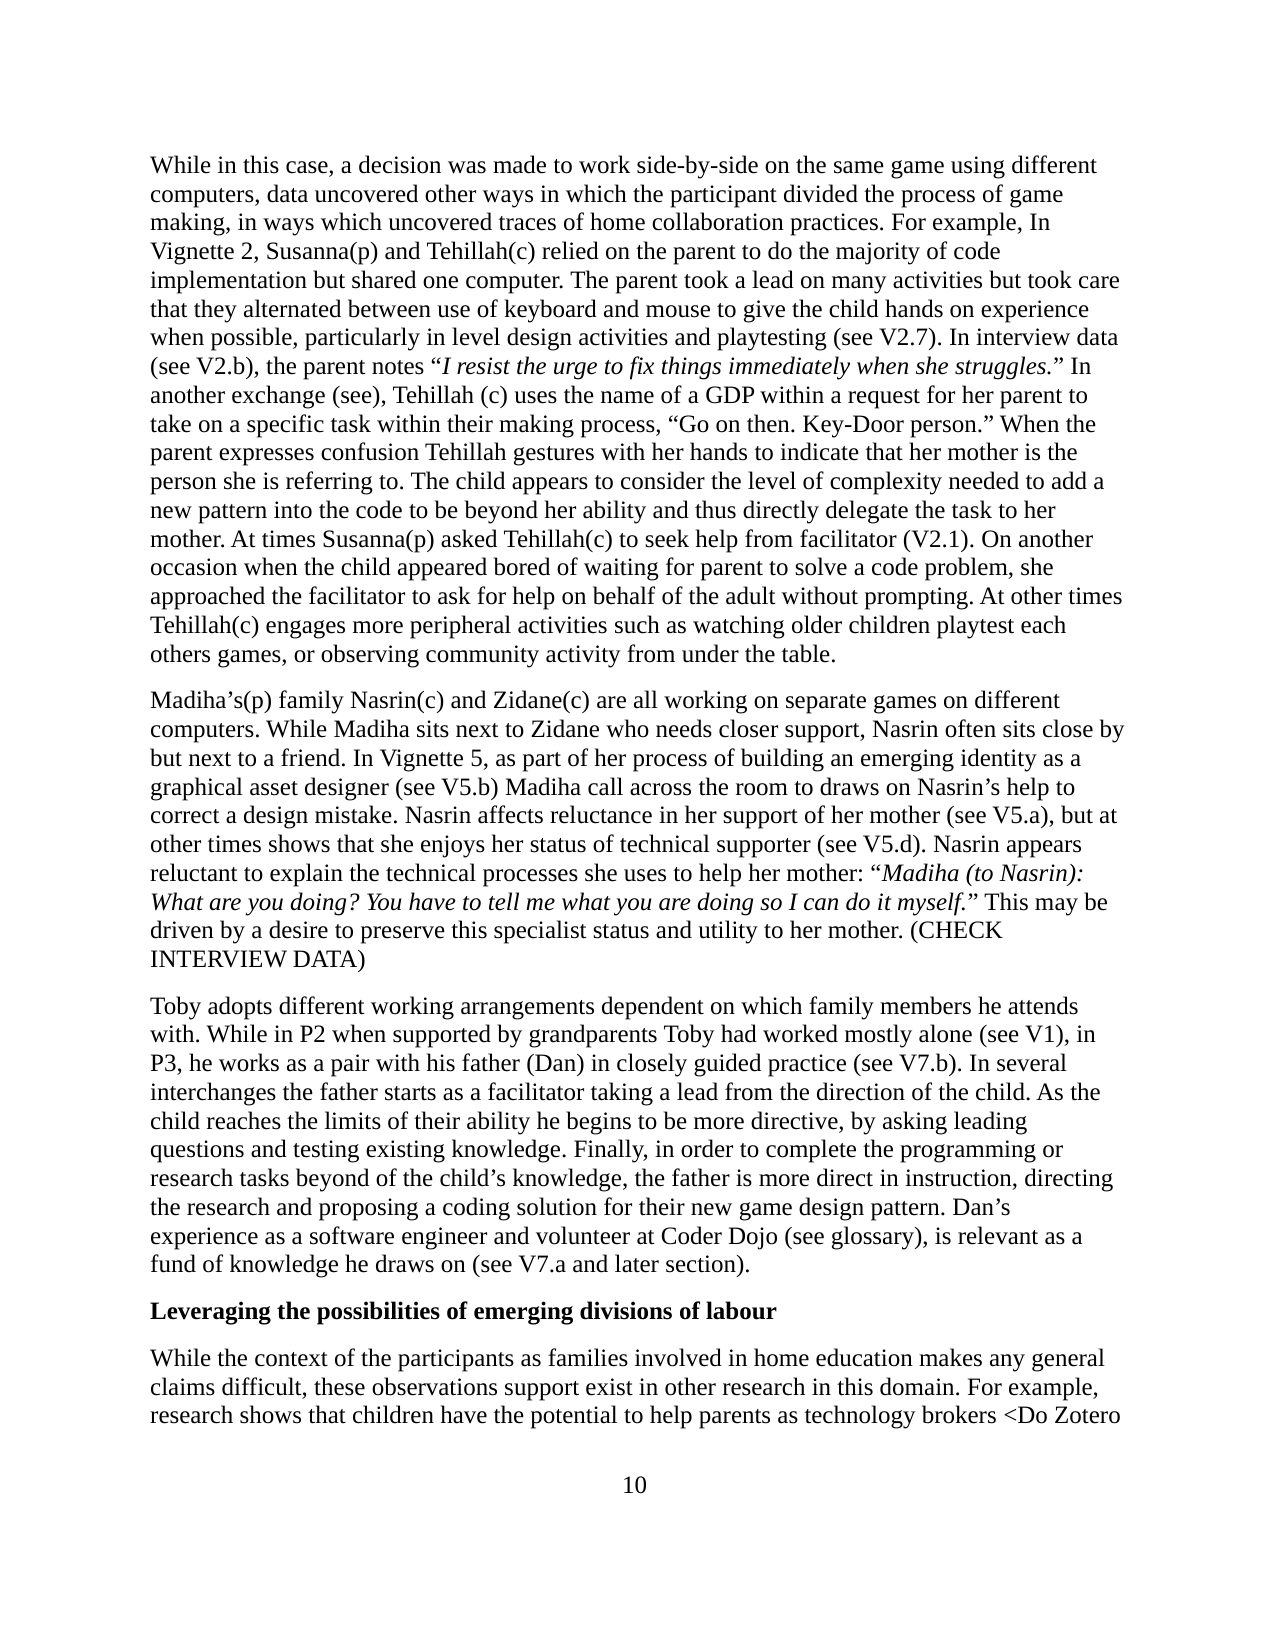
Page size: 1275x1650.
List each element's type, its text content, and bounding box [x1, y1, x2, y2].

text While the context of the participants as families involved in home education makes any general claims difficult, these observations support exist in other research in this domain. For example, research shows that children have the potential to help parents as technology brokers <Do Zotero [150, 1343, 1125, 1429]
text Madiha’s(p) family Nasrin(c) and Zidane(c) are all working on separate games on different computers. While Madiha sits next to Zidane who needs closer support, Nasrin often sits close by but next to a friend. In Vignette 5, as part of her process of building an emerging identity as a graphical asset designer (see V5.b) Madiha call across the room to draws on Nasrin’s help to correct a design mistake. Nasrin affects reluctance in her support of her mother (see V5.a), but at other times shows that she enjoys her status of technical supporter (see V5.d). Nasrin appears reluctant to explain the technical processes she uses to help her mother: “Madiha (to Nasrin): What are you doing? You have to tell me what you are doing so I can do it myself.” This may be driven by a desire to preserve this specialist status and utility to her mother. (CHECK INTERVIEW DATA) [150, 685, 1125, 973]
text Toby adopts different working arrangements dependent on which family members he attends with. While in P2 when supported by grandparents Toby had worked mostly alone (see V1), in P3, he works as a pair with his father (Dan) in closely guided practice (see V7.b). In several interchanges the father starts as a facilitator taking a lead from the direction of the child. As the child reaches the limits of their ability he begins to be more directive, by asking leading questions and testing existing knowledge. Finally, in order to complete the programming or research tasks beyond of the child’s knowledge, the father is more direct in instruction, directing the research and proposing a coding solution for their new game design pattern. Dan’s experience as a software engineer and volunteer at Coder Dojo (see glossary), is relevant as a fund of knowledge he draws on (see V7.a and later section). [150, 991, 1125, 1278]
text While in this case, a decision was made to work side-by-side on the same game using different computers, data uncovered other ways in which the participant divided the process of game making, in ways which uncovered traces of home collaboration practices. For example, In Vignette 2, Susanna(p) and Tehillah(c) relied on the parent to do the majority of code implementation but shared one computer. The parent took a lead on many activities but took care that they alternated between use of keyboard and mouse to give the child hands on experience when possible, particularly in level design activities and playtesting (see V2.7). In interview data (see V2.b), the parent notes “I resist the urge to fix things immediately when she struggles.” In another exchange (see), Tehillah (c) uses the name of a GDP within a request for her parent to take on a specific task within their making process, “Go on then. Key-Door person.” When the parent expresses confusion Tehillah gestures with her hands to indicate that her mother is the person she is referring to. The child appears to consider the level of complexity needed to add a new pattern into the code to be beyond her ability and thus directly delegate the task to her mother. At times Susanna(p) asked Tehillah(c) to seek help from facilitator (V2.1). On another occasion when the child appeared bored of waiting for parent to solve a code problem, she approached the facilitator to ask for help on behalf of the adult without prompting. At other times Tehillah(c) engages more peripheral activities such as watching older children playtest each others games, or observing community activity from under the table. [150, 150, 1125, 667]
text Leveraging the possibilities of emerging divisions of labour [150, 1296, 1125, 1325]
